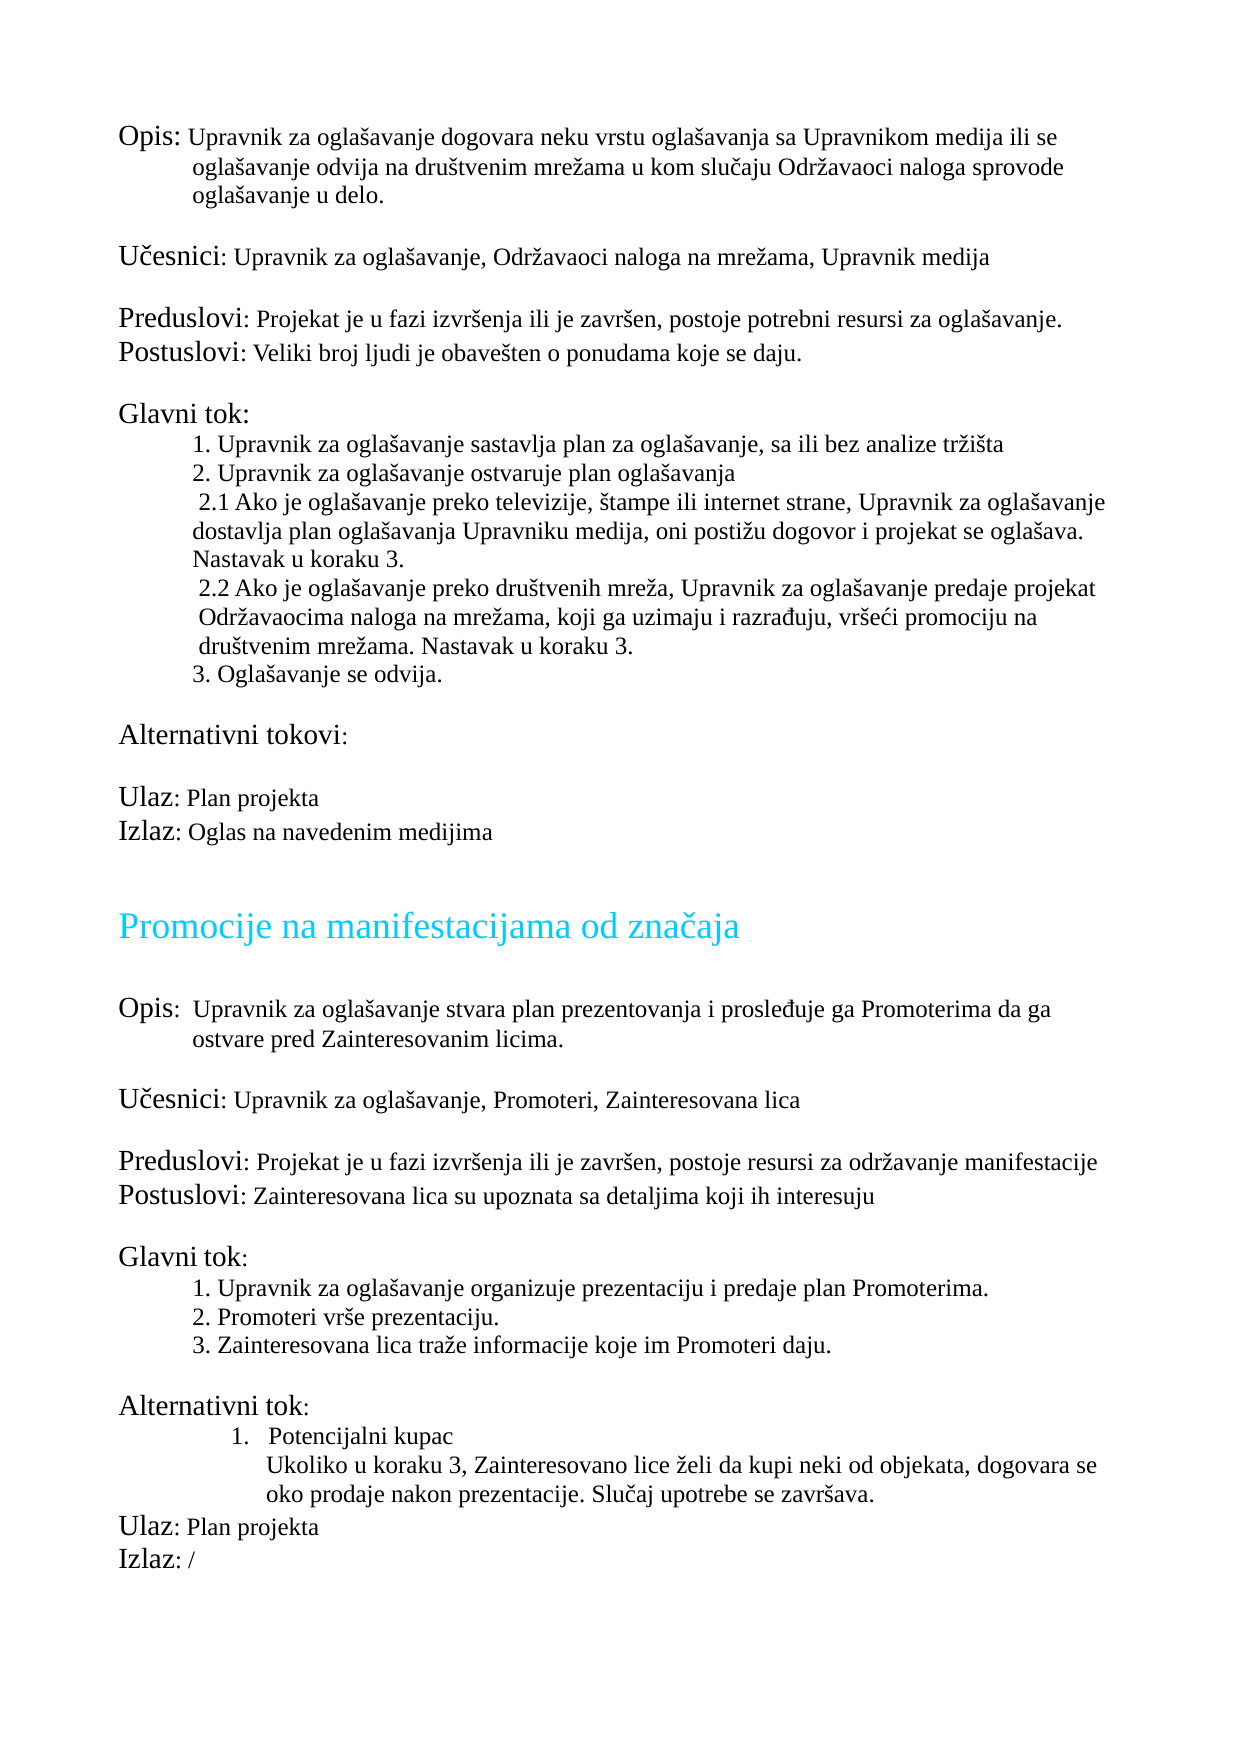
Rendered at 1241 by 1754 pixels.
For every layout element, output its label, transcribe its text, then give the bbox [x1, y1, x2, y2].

text Učesnici: Upravnik za oglašavanje, Održavaoci naloga na mrežama, Upravnik medija [118, 238, 1122, 271]
text Učesnici: Upravnik za oglašavanje, Promoteri, Zainteresovana lica [118, 1081, 1122, 1115]
text Alternativni tokovi: [118, 717, 1122, 751]
text Postuslovi: Veliki broj ljudi je obavešten o ponudama koje se daju. [118, 334, 1122, 367]
text Preduslovi: Projekat je u fazi izvršenja ili je završen, postoje resursi za održavanje manifestacije [118, 1143, 1122, 1177]
text Promocije na manifestacijama od značaja [118, 904, 1122, 947]
text Glavni tok: [118, 1239, 1122, 1273]
text Ukoliko u koraku 3, Zainteresovano lice želi da kupi neki od objekata, dogovara se oko prodaje nakon prezentacije. Slučaj upotrebe se završava. [118, 1450, 1122, 1508]
text 3. Oglašavanje se odvija. [118, 659, 1122, 688]
text Preduslovi: Projekat je u fazi izvršenja ili je završen, postoje potrebni resursi za oglašavanje. [118, 300, 1122, 334]
text 2.1 Ako je oglašavanje preko televizije, štampe ili internet strane, Upravnik za oglašavanje dostavlja plan oglašavanja Upravniku medija, oni postižu dogovor i projekat se oglašava. Nastavak u koraku 3. [118, 487, 1122, 573]
text 1. Upravnik za oglašavanje organizuje prezentaciju i predaje plan Promoterima. [118, 1273, 1122, 1302]
text Opis: Upravnik za oglašavanje stvara plan prezentovanja i prosleđuje ga Promoterima da ga ostvare pred Zainteresovanim licima. [118, 990, 1122, 1052]
text 2. Upravnik za oglašavanje ostvaruje plan oglašavanja [118, 458, 1122, 487]
text 3. Zainteresovana lica traže informacije koje im Promoteri daju. [118, 1330, 1122, 1359]
text Alternativni tok: [118, 1388, 1122, 1421]
text Glavni tok: [118, 396, 1122, 429]
text Izlaz: Oglas na navedenim medijima [118, 813, 1122, 846]
text Ulaz: Plan projekta [118, 1508, 1122, 1541]
text 1. Upravnik za oglašavanje sastavlja plan za oglašavanje, sa ili bez analize tržišta [118, 429, 1122, 458]
list Potencijalni kupac [231, 1421, 1122, 1450]
text Izlaz: / [118, 1541, 1122, 1575]
text 2. Promoteri vrše prezentaciju. [118, 1302, 1122, 1330]
text 2.2 Ako je oglašavanje preko društvenih mreža, Upravnik za oglašavanje predaje projekat Održavaocima naloga na mrežama, koji ga uzimaju i razrađuju, vršeći promociju na društvenim mrežama. Nastavak u koraku 3. [118, 573, 1122, 659]
text Postuslovi: Zainteresovana lica su upoznata sa detaljima koji ih interesuju [118, 1177, 1122, 1211]
text Ulaz: Plan projekta [118, 779, 1122, 813]
text Opis: Upravnik za oglašavanje dogovara neku vrstu oglašavanja sa Upravnikom medija ili se oglašavanje odvija na društvenim mrežama u kom slučaju Održavaoci naloga sprovode oglašavanje u delo. [118, 118, 1122, 209]
